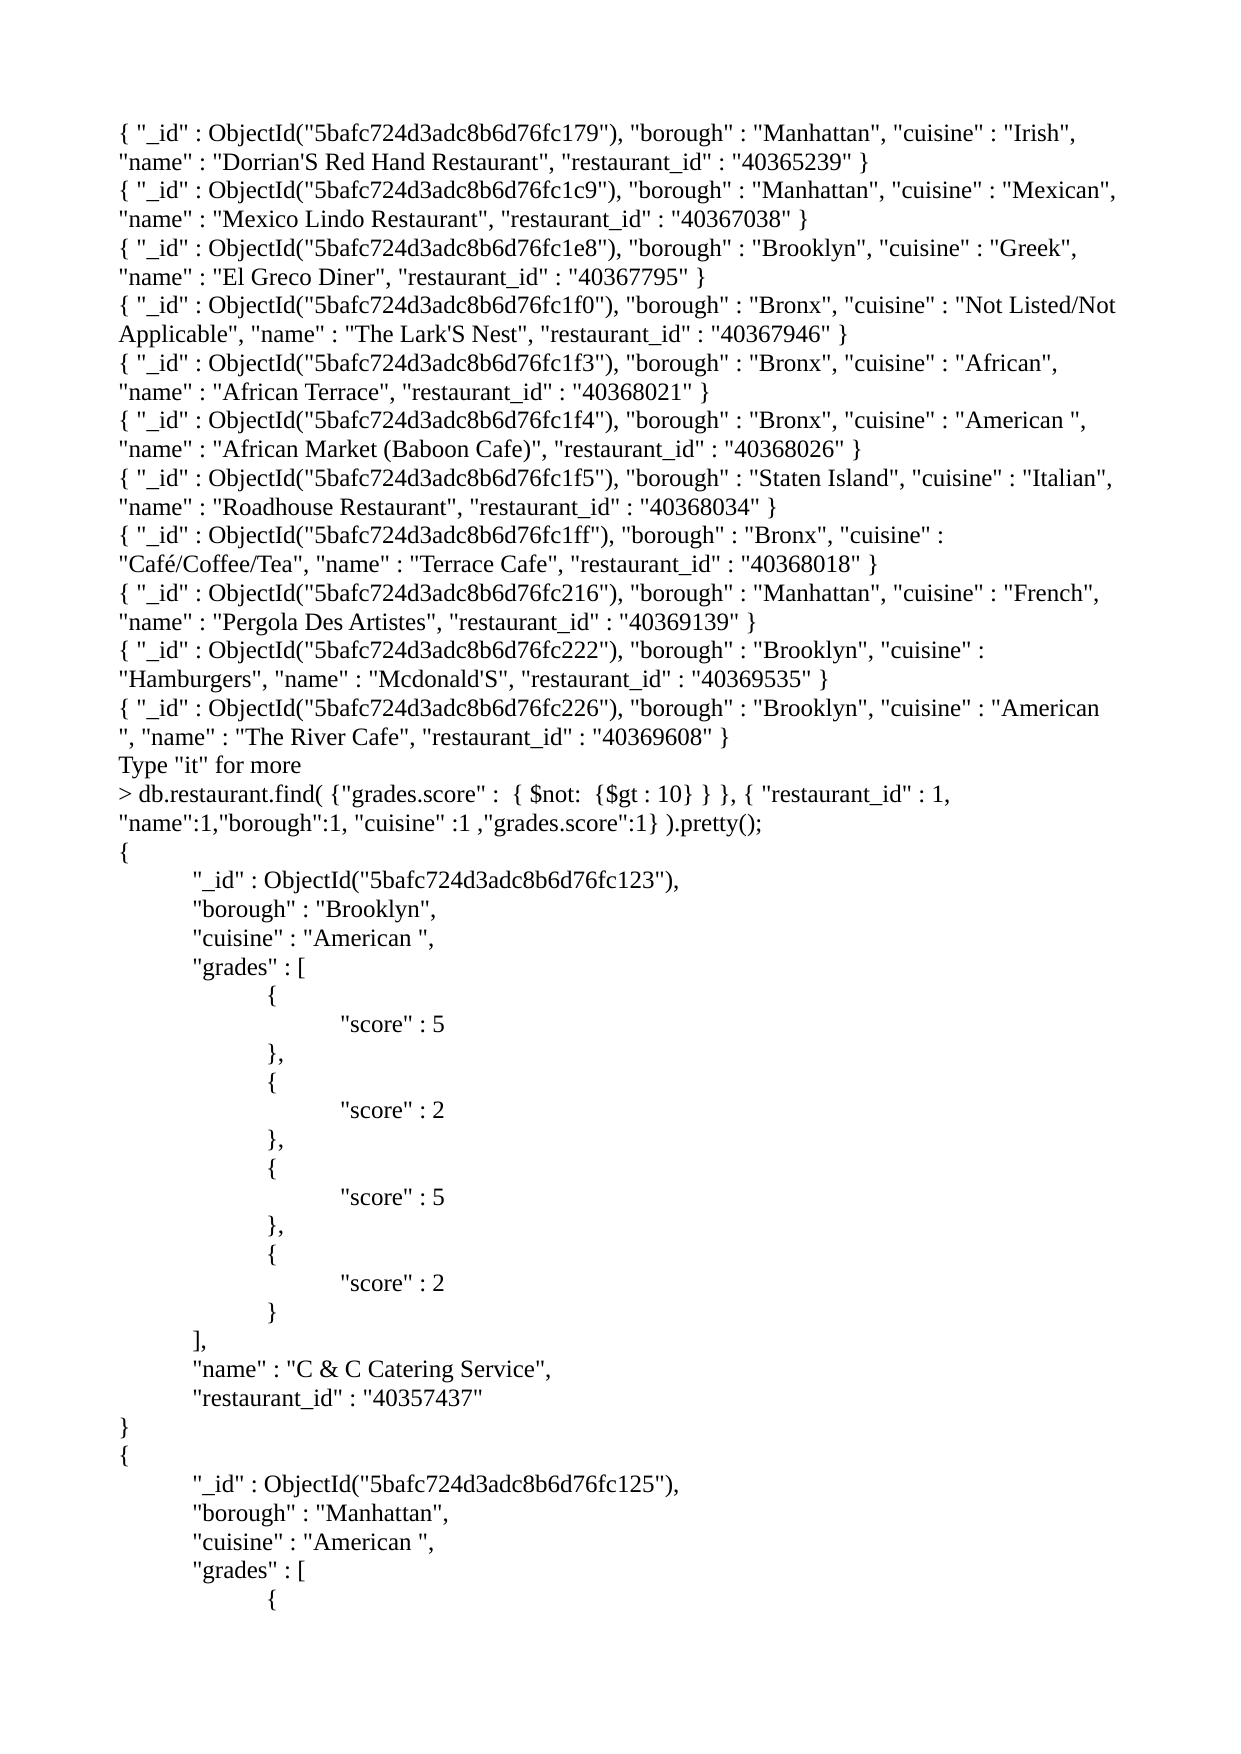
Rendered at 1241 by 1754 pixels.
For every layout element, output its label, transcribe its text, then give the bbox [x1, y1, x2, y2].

text "score" : 5 [118, 1009, 1122, 1038]
text "score" : 2 [118, 1268, 1122, 1297]
text { [118, 1584, 1122, 1613]
text "name" : "C & C Catering Service", [118, 1354, 1122, 1383]
text { "_id" : ObjectId("5bafc724d3adc8b6d76fc1e8"), "borough" : "Brooklyn", "cuisine" : "Greek", "name" : "El Greco Diner", "restaurant_id" : "40367795" } [118, 233, 1122, 291]
text }, [118, 1124, 1122, 1153]
text "borough" : "Manhattan", [118, 1498, 1122, 1527]
text { "_id" : ObjectId("5bafc724d3adc8b6d76fc1f3"), "borough" : "Bronx", "cuisine" : "African", "name" : "African Terrace", "restaurant_id" : "40368021" } [118, 348, 1122, 406]
text "score" : 2 [118, 1096, 1122, 1124]
text ], [118, 1326, 1122, 1354]
text "_id" : ObjectId("5bafc724d3adc8b6d76fc125"), [118, 1469, 1122, 1498]
text { "_id" : ObjectId("5bafc724d3adc8b6d76fc1c9"), "borough" : "Manhattan", "cuisine" : "Mexican", "name" : "Mexico Lindo Restaurant", "restaurant_id" : "40367038" } [118, 176, 1122, 233]
text "grades" : [ [118, 1556, 1122, 1584]
text { "_id" : ObjectId("5bafc724d3adc8b6d76fc1f5"), "borough" : "Staten Island", "cuisine" : "Italian", "name" : "Roadhouse Restaurant", "restaurant_id" : "40368034" } [118, 463, 1122, 521]
text "cuisine" : "American ", [118, 1527, 1122, 1556]
text Type "it" for more [118, 751, 1122, 779]
text { [118, 981, 1122, 1009]
text }, [118, 1211, 1122, 1239]
text "_id" : ObjectId("5bafc724d3adc8b6d76fc123"), [118, 866, 1122, 894]
text { "_id" : ObjectId("5bafc724d3adc8b6d76fc1f0"), "borough" : "Bronx", "cuisine" : "Not Listed/Not Applicable", "name" : "The Lark'S Nest", "restaurant_id" : "40367946" } [118, 291, 1122, 348]
text }, [118, 1038, 1122, 1067]
text { [118, 1239, 1122, 1268]
text { "_id" : ObjectId("5bafc724d3adc8b6d76fc216"), "borough" : "Manhattan", "cuisine" : "French", "name" : "Pergola Des Artistes", "restaurant_id" : "40369139" } [118, 578, 1122, 636]
text "score" : 5 [118, 1182, 1122, 1211]
text { [118, 1441, 1122, 1469]
text } [118, 1412, 1122, 1441]
text { "_id" : ObjectId("5bafc724d3adc8b6d76fc226"), "borough" : "Brooklyn", "cuisine" : "American ", "name" : "The River Cafe", "restaurant_id" : "40369608" } [118, 693, 1122, 751]
text "restaurant_id" : "40357437" [118, 1383, 1122, 1412]
text "borough" : "Brooklyn", [118, 894, 1122, 923]
text { [118, 1153, 1122, 1182]
text { "_id" : ObjectId("5bafc724d3adc8b6d76fc179"), "borough" : "Manhattan", "cuisine" : "Irish", "name" : "Dorrian'S Red Hand Restaurant", "restaurant_id" : "40365239" } [118, 118, 1122, 176]
text { "_id" : ObjectId("5bafc724d3adc8b6d76fc1f4"), "borough" : "Bronx", "cuisine" : "American ", "name" : "African Market (Baboon Cafe)", "restaurant_id" : "40368026" } [118, 406, 1122, 463]
text "cuisine" : "American ", [118, 923, 1122, 952]
text } [118, 1297, 1122, 1326]
text > db.restaurant.find( {"grades.score" : { $not: {$gt : 10} } }, { "restaurant_id" : 1, "name":1,"borough":1, "cuisine" :1 ,"grades.score":1} ).pretty(); [118, 779, 1122, 837]
text { "_id" : ObjectId("5bafc724d3adc8b6d76fc1ff"), "borough" : "Bronx", "cuisine" : "Café/Coffee/Tea", "name" : "Terrace Cafe", "restaurant_id" : "40368018" } [118, 521, 1122, 578]
text { [118, 837, 1122, 866]
text { "_id" : ObjectId("5bafc724d3adc8b6d76fc222"), "borough" : "Brooklyn", "cuisine" : "Hamburgers", "name" : "Mcdonald'S", "restaurant_id" : "40369535" } [118, 636, 1122, 693]
text { [118, 1067, 1122, 1096]
text "grades" : [ [118, 952, 1122, 981]
